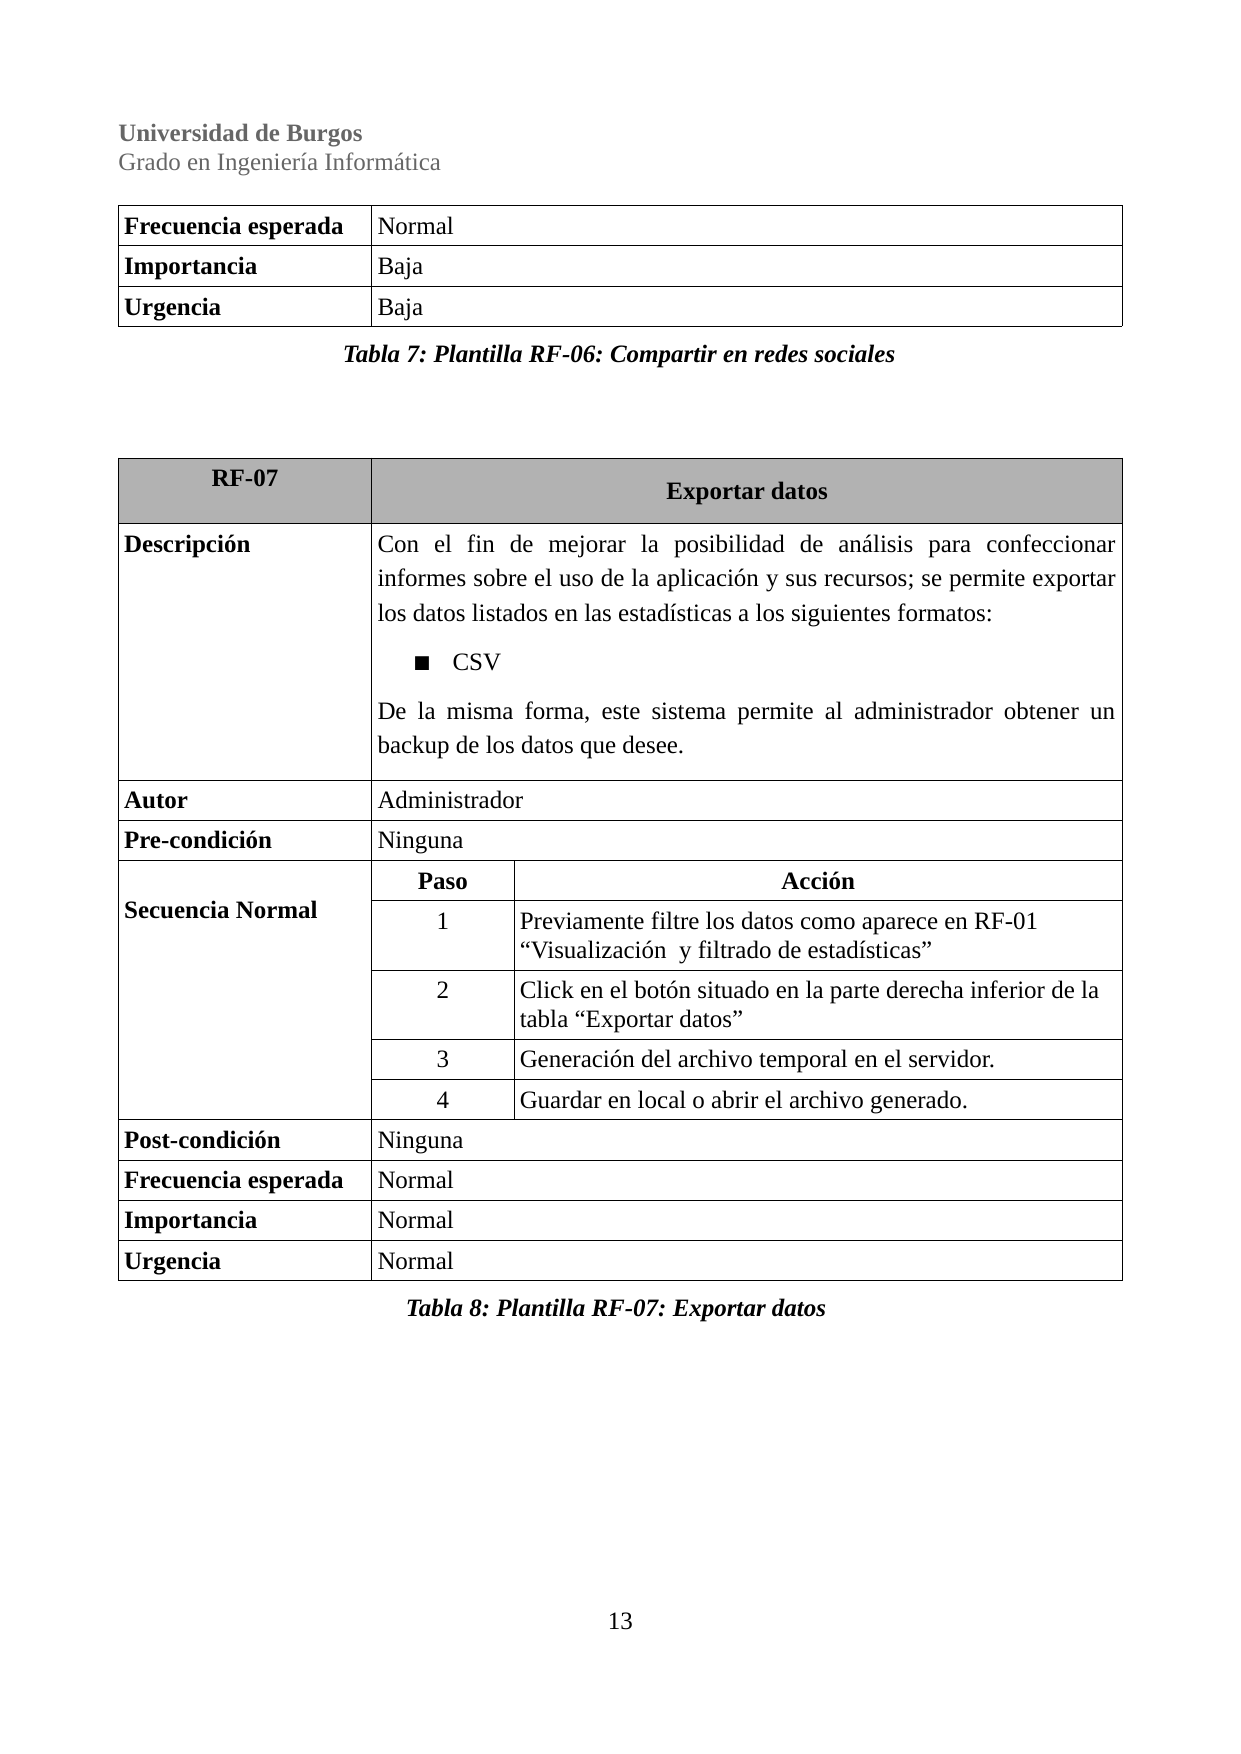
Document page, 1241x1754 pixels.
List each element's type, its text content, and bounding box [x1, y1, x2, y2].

text Tabla 7: Plantilla RF-06: Compartir en redes sociales [118, 339, 1122, 367]
table_cell Pre-condición [119, 821, 371, 860]
table_cell Descripción [119, 524, 371, 779]
table_cell Frecuencia esperada [119, 1161, 371, 1200]
table_cell Urgencia [119, 287, 371, 326]
table_cell Ninguna [372, 821, 1122, 860]
table_cell Paso [372, 861, 514, 900]
table_header Exportar datos [372, 459, 1122, 523]
table_cell Secuencia Normal [119, 861, 371, 1119]
table_cell Guardar en local o abrir el archivo generado. [515, 1080, 1122, 1119]
table_cell Acción [515, 861, 1122, 900]
table_cell Previamente filtre los datos como aparece en RF-01 “Visualización y filtrado de estadísticas” [515, 901, 1122, 969]
table_cell Ninguna [372, 1120, 1122, 1159]
table_cell Normal [372, 1161, 1122, 1200]
table_cell Administrador [372, 781, 1122, 820]
table_cell 3 [372, 1040, 514, 1079]
table_cell 2 [372, 971, 514, 1038]
text Tabla 8: Plantilla RF-07: Exportar datos [118, 1293, 1122, 1322]
table_cell Generación del archivo temporal en el servidor. [515, 1040, 1122, 1079]
table_cell Normal [372, 1201, 1122, 1240]
table_cell Con el fin de mejorar la posibilidad de análisis para confeccionar informes sobre el uso de la aplicación y sus recursos; se permite exportar los datos listados en las estadísticas a los siguientes formatos: CSV De la misma forma, este sistema permite al administrador obtener un backup de los datos que desee. [372, 524, 1122, 779]
table_cell Click en el botón situado en la parte derecha inferior de la tabla “Exportar datos” [515, 971, 1122, 1038]
table_cell Autor [119, 781, 371, 820]
table_header RF-07 [119, 459, 371, 523]
table_cell 1 [372, 901, 514, 969]
table_cell Post-condición [119, 1120, 371, 1159]
table_cell Baja [372, 246, 1122, 286]
table_cell Importancia [119, 246, 371, 286]
table_cell Baja [372, 287, 1122, 326]
table_cell 4 [372, 1080, 514, 1119]
table_cell Importancia [119, 1201, 371, 1240]
table_cell Urgencia [119, 1241, 371, 1280]
table_cell Frecuencia esperada [119, 206, 371, 245]
table_cell Normal [372, 1241, 1122, 1280]
table_cell Normal [372, 206, 1122, 245]
